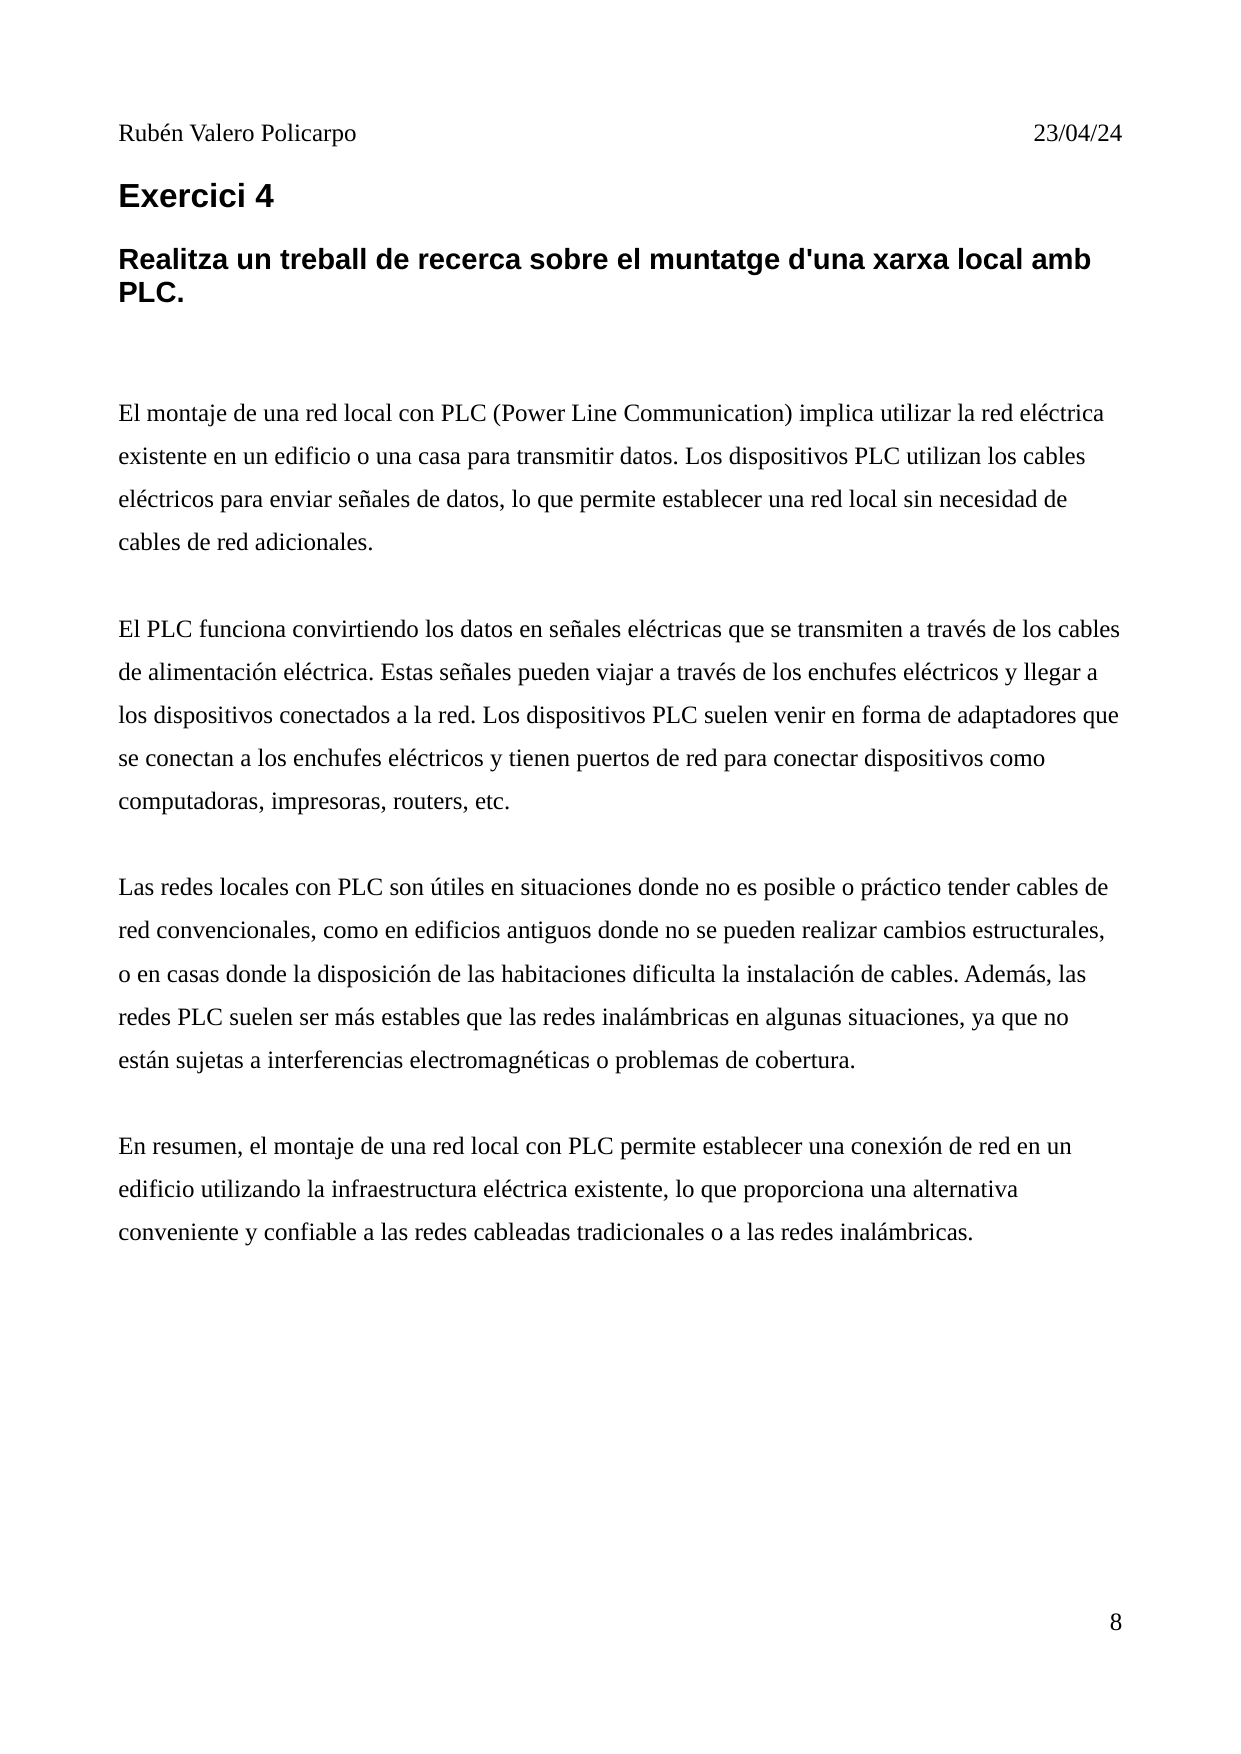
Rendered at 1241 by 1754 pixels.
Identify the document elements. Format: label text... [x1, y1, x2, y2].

subtitle Exercici 4 [118, 176, 1122, 215]
text El montaje de una red local con PLC (Power Line Communication) implica utilizar la red eléctrica existente en un edificio o una casa para transmitir datos. Los dispositivos PLC utilizan los cables eléctricos para enviar señales de datos, lo que permite establecer una red local sin necesidad de cables de red adicionales. [118, 398, 1122, 556]
text El PLC funciona convirtiendo los datos en señales eléctricas que se transmiten a través de los cables de alimentación eléctrica. Estas señales pueden viajar a través de los enchufes eléctricos y llegar a los dispositivos conectados a la red. Los dispositivos PLC suelen venir en forma de adaptadores que se conectan a los enchufes eléctricos y tienen puertos de red para conectar dispositivos como computadoras, impresoras, routers, etc. [118, 614, 1122, 815]
subtitle Realitza un treball de recerca sobre el muntatge d'una xarxa local amb PLC. [118, 242, 1122, 342]
text En resumen, el montaje de una red local con PLC permite establecer una conexión de red en un edificio utilizando la infraestructura eléctrica existente, lo que proporciona una alternativa conveniente y confiable a las redes cableadas tradicionales o a las redes inalámbricas. [118, 1131, 1122, 1246]
text Las redes locales con PLC son útiles en situaciones donde no es posible o práctico tender cables de red convencionales, como en edificios antiguos donde no se pueden realizar cambios estructurales, o en casas donde la disposición de las habitaciones dificulta la instalación de cables. Además, las redes PLC suelen ser más estables que las redes inalámbricas en algunas situaciones, ya que no están sujetas a interferencias electromagnéticas o problemas de cobertura. [118, 872, 1122, 1074]
